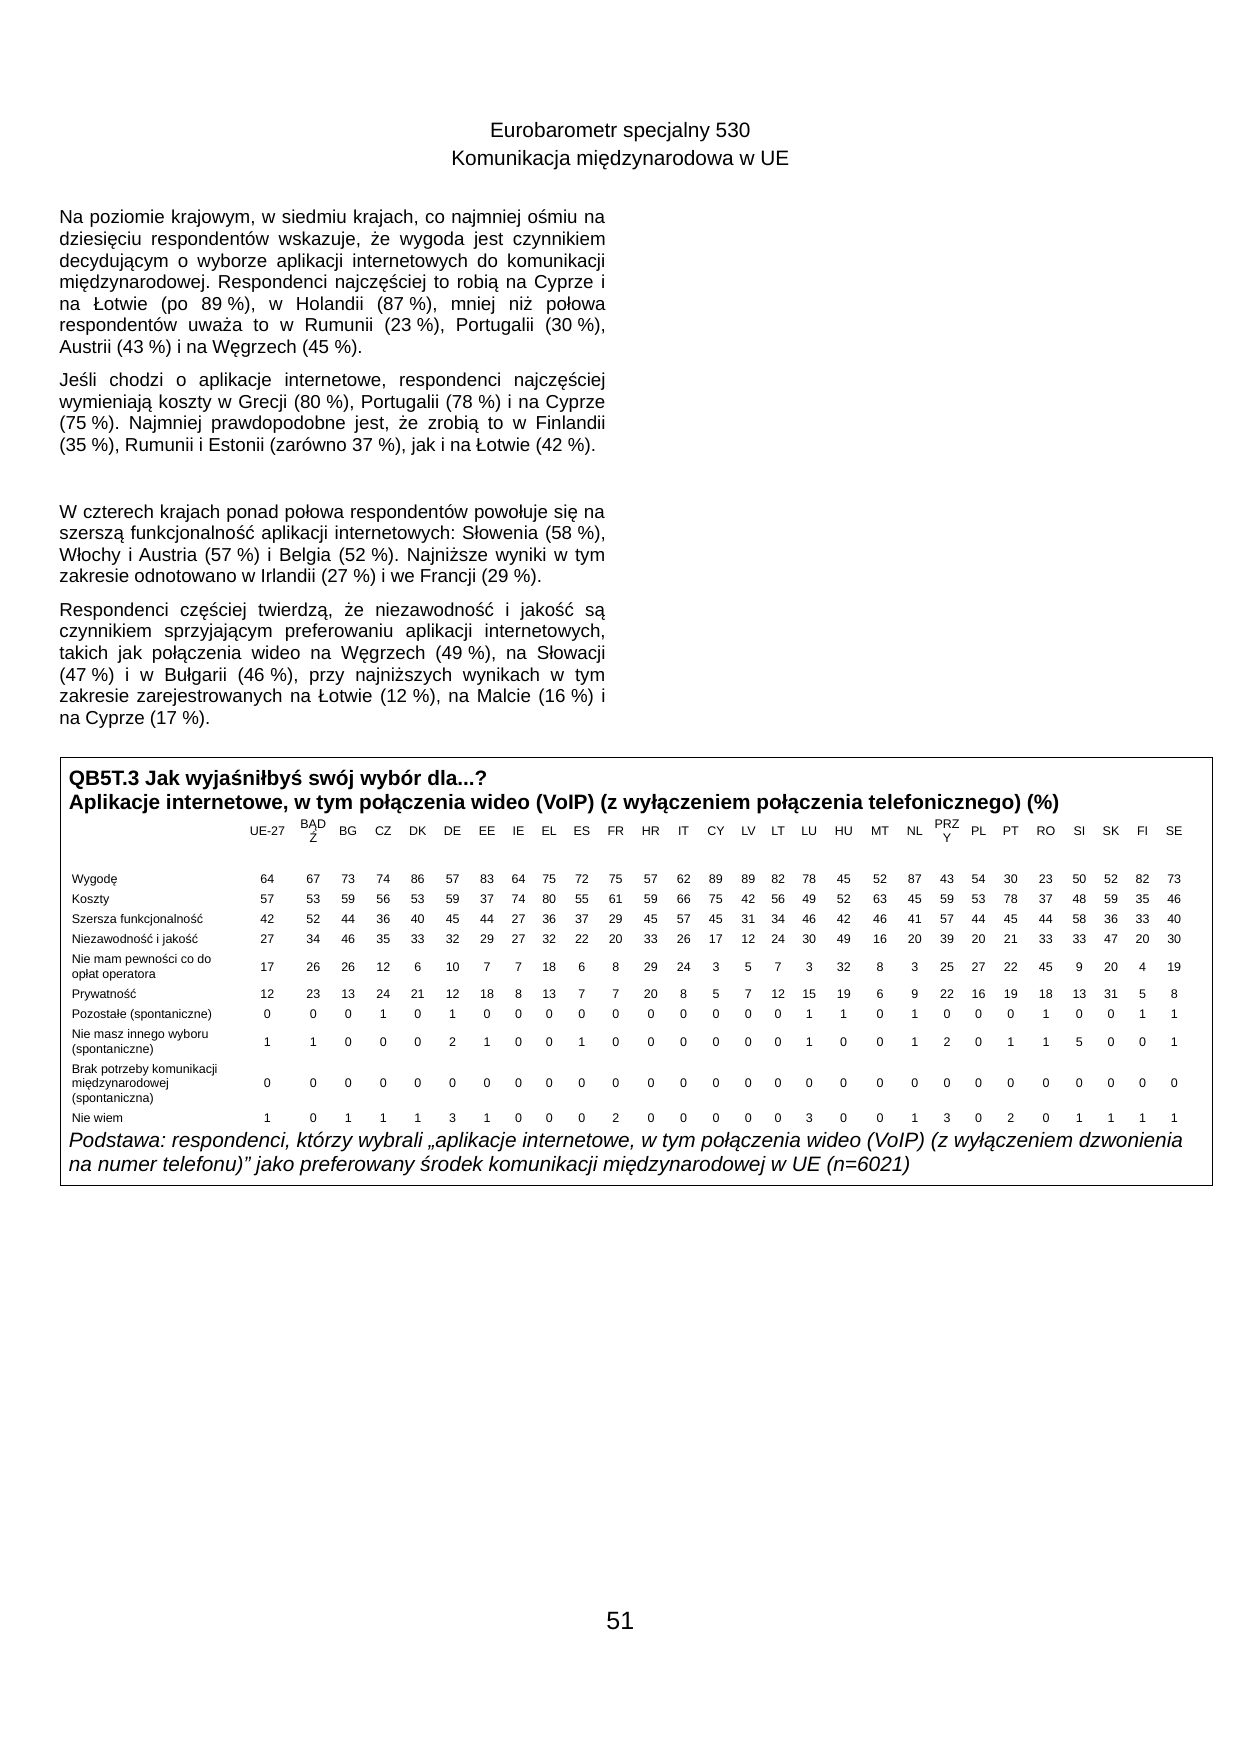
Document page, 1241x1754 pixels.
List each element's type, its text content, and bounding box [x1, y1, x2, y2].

table_cell 5 [698, 984, 733, 1004]
table_cell 0 [963, 1059, 994, 1108]
table_cell [633, 848, 669, 868]
table_cell Prywatność [69, 984, 238, 1004]
table_cell 30 [994, 869, 1027, 889]
table_cell 20 [898, 929, 931, 949]
table_cell Wygodę [69, 869, 238, 889]
table_cell 67 [296, 869, 330, 889]
table_cell 12 [733, 929, 763, 949]
table_cell [862, 848, 898, 868]
table_cell 24 [763, 929, 793, 949]
table_cell 80 [533, 889, 565, 909]
table_cell 3 [435, 1108, 470, 1128]
table_cell 59 [330, 889, 366, 909]
table_cell 9 [1064, 949, 1094, 984]
table_cell [238, 848, 296, 868]
table_cell 2 [931, 1024, 962, 1059]
table_cell [931, 848, 962, 868]
table_cell 0 [330, 1059, 366, 1108]
table_header LV [733, 814, 763, 848]
table_cell 6 [565, 949, 598, 984]
table_cell 0 [698, 1108, 733, 1128]
table_cell 82 [1128, 869, 1157, 889]
text Na poziomie krajowym, w siedmiu krajach, co najmniej ośmiu na dziesięciu respondentów wskazuje, że wygoda jest czynnikiem decydującym o wyborze aplikacji internetowych do komunikacji międzynarodowej. Respondenci najczęściej to robią na Cyprze i na Łotwie (po 89 %), w Holandii (87 %), mniej niż połowa respondentów uważa to w Rumunii (23 %), Portugalii (30 %), Austrii (43 %) i na Węgrzech (45 %). [59, 206, 605, 357]
table_cell 43 [931, 869, 962, 889]
table_cell 1 [565, 1024, 598, 1059]
table_cell 8 [504, 984, 533, 1004]
table_cell 0 [793, 1059, 825, 1108]
table_cell 7 [599, 984, 632, 1004]
text Jeśli chodzi o aplikacje internetowe, respondenci najczęściej wymieniają koszty w Grecji (80 %), Portugalii (78 %) i na Cyprze (75 %). Najmniej prawdopodobne jest, że zrobią to w Finlandii (35 %), Rumunii i Estonii (zarówno 37 %), jak i na Łotwie (42 %). [59, 369, 605, 455]
table_cell 26 [330, 949, 366, 984]
table_cell 1 [1157, 1024, 1191, 1059]
table_cell 0 [1128, 1024, 1157, 1059]
table_cell 0 [669, 1024, 698, 1059]
table_cell 57 [633, 869, 669, 889]
table_cell 62 [669, 869, 698, 889]
table_cell 40 [1157, 909, 1191, 929]
table_cell [1064, 848, 1094, 868]
table_cell 41 [898, 909, 931, 929]
table_cell 12 [435, 984, 470, 1004]
table_cell 7 [763, 949, 793, 984]
table_cell 6 [400, 949, 435, 984]
table_cell 0 [633, 1004, 669, 1024]
table_cell 0 [825, 1024, 862, 1059]
table_cell 1 [470, 1024, 504, 1059]
table_cell 52 [296, 909, 330, 929]
table_cell 8 [669, 984, 698, 1004]
table_header BĄDŹ [296, 814, 330, 848]
table_cell 33 [400, 929, 435, 949]
table_cell 1 [238, 1108, 296, 1128]
table_cell 37 [470, 889, 504, 909]
table_cell 44 [470, 909, 504, 929]
table_cell 75 [599, 869, 632, 889]
table_cell 1 [1094, 1108, 1128, 1128]
table_cell 27 [504, 909, 533, 929]
table_cell 0 [565, 1004, 598, 1024]
table_cell 3 [698, 949, 733, 984]
table_header ES [565, 814, 598, 848]
table_cell 0 [1094, 1024, 1128, 1059]
table_cell [698, 848, 733, 868]
table_cell 29 [599, 909, 632, 929]
table_cell 7 [565, 984, 598, 1004]
table_cell 1 [1128, 1004, 1157, 1024]
table_cell [470, 848, 504, 868]
table_cell 59 [435, 889, 470, 909]
table_cell 29 [633, 949, 669, 984]
table_cell 0 [862, 1059, 898, 1108]
table_header UE-27 [238, 814, 296, 848]
table_cell 36 [533, 909, 565, 929]
table_cell 74 [504, 889, 533, 909]
table_cell [504, 848, 533, 868]
table_cell 32 [533, 929, 565, 949]
table_cell 29 [470, 929, 504, 949]
table_cell 33 [1064, 929, 1094, 949]
table_header BG [330, 814, 366, 848]
table_cell 0 [669, 1059, 698, 1108]
table_header CZ [366, 814, 400, 848]
table_header FR [599, 814, 632, 848]
table_cell 72 [565, 869, 598, 889]
table_cell 7 [504, 949, 533, 984]
table_cell 52 [862, 869, 898, 889]
table_cell [763, 848, 793, 868]
table_cell 1 [238, 1024, 296, 1059]
table_header IE [504, 814, 533, 848]
table_cell 0 [825, 1108, 862, 1128]
table_cell 2 [994, 1108, 1027, 1128]
table_cell 45 [698, 909, 733, 929]
table_header SE [1157, 814, 1191, 848]
table_cell 0 [400, 1059, 435, 1108]
text Podstawa: respondenci, którzy wybrali „aplikacje internetowe, w tym połączenia wideo (VoIP) (z wyłączeniem dzwonienia na numer telefonu)” jako preferowany środek komunikacji międzynarodowej w UE (n=6021) [69, 1128, 1203, 1176]
table_cell 46 [793, 909, 825, 929]
table_cell 0 [698, 1024, 733, 1059]
table_cell 82 [763, 869, 793, 889]
table_cell 22 [565, 929, 598, 949]
table_cell 63 [862, 889, 898, 909]
table_cell 6 [862, 984, 898, 1004]
table_cell 0 [296, 1004, 330, 1024]
table_cell 8 [1157, 984, 1191, 1004]
table_header FI [1128, 814, 1157, 848]
table_cell 45 [1027, 949, 1064, 984]
table_cell 1 [1128, 1108, 1157, 1128]
table_cell 44 [1027, 909, 1064, 929]
table_cell 8 [599, 949, 632, 984]
table_cell 45 [825, 869, 862, 889]
table_cell 20 [963, 929, 994, 949]
table_header [69, 814, 238, 848]
table_cell 0 [330, 1024, 366, 1059]
table_cell 0 [698, 1004, 733, 1024]
table_cell 19 [825, 984, 862, 1004]
table_cell 44 [963, 909, 994, 929]
table_cell 33 [633, 929, 669, 949]
table_cell 87 [898, 869, 931, 889]
table_cell 27 [238, 929, 296, 949]
table_cell 0 [633, 1024, 669, 1059]
table_cell 0 [565, 1108, 598, 1128]
table_header EL [533, 814, 565, 848]
table_cell Brak potrzeby komunikacji międzynarodowej (spontaniczna) [69, 1059, 238, 1108]
table_cell 36 [1094, 909, 1128, 929]
table_cell Niezawodność i jakość [69, 929, 238, 949]
table_cell 58 [1064, 909, 1094, 929]
table_header EE [470, 814, 504, 848]
table_cell 0 [862, 1004, 898, 1024]
table_cell 13 [1064, 984, 1094, 1004]
table_cell 1 [400, 1108, 435, 1128]
table_cell 5 [733, 949, 763, 984]
table_cell 0 [238, 1059, 296, 1108]
table_header LU [793, 814, 825, 848]
table_cell 0 [400, 1024, 435, 1059]
table_cell 0 [565, 1059, 598, 1108]
table_cell 32 [825, 949, 862, 984]
table_header PRZY [931, 814, 962, 848]
table_cell 0 [763, 1108, 793, 1128]
table_cell 39 [931, 929, 962, 949]
table_cell 47 [1094, 929, 1128, 949]
table_cell 83 [470, 869, 504, 889]
table_header SI [1064, 814, 1094, 848]
table_cell 0 [633, 1059, 669, 1108]
table_cell 27 [504, 929, 533, 949]
table_cell 0 [733, 1024, 763, 1059]
text Respondenci częściej twierdzą, że niezawodność i jakość są czynnikiem sprzyjającym preferowaniu aplikacji internetowych, takich jak połączenia wideo na Węgrzech (49 %), na Słowacji (47 %) i w Bułgarii (46 %), przy najniższych wynikach w tym zakresie zarejestrowanych na Łotwie (12 %), na Malcie (16 %) i na Cyprze (17 %). [59, 599, 605, 728]
table_cell 20 [599, 929, 632, 949]
table_cell [825, 848, 862, 868]
table_cell 46 [330, 929, 366, 949]
table_cell 2 [435, 1024, 470, 1059]
table_cell 0 [963, 1024, 994, 1059]
table_cell 42 [733, 889, 763, 909]
table_cell 45 [435, 909, 470, 929]
table_header DE [435, 814, 470, 848]
table_cell 18 [1027, 984, 1064, 1004]
table_cell 12 [763, 984, 793, 1004]
table_cell 45 [898, 889, 931, 909]
table_cell 0 [599, 1004, 632, 1024]
table_cell 0 [733, 1108, 763, 1128]
table_cell 37 [565, 909, 598, 929]
table_cell 22 [931, 984, 962, 1004]
table_cell 0 [533, 1004, 565, 1024]
table_cell 57 [238, 889, 296, 909]
table_cell 20 [1128, 929, 1157, 949]
table_cell 35 [366, 929, 400, 949]
table_cell 0 [1094, 1059, 1128, 1108]
table_cell 74 [366, 869, 400, 889]
table_header MT [862, 814, 898, 848]
table_cell 0 [763, 1004, 793, 1024]
table_cell 7 [733, 984, 763, 1004]
table_cell 0 [633, 1108, 669, 1128]
table_cell 34 [763, 909, 793, 929]
table_cell [330, 848, 366, 868]
table_cell 32 [435, 929, 470, 949]
table_cell 37 [1027, 889, 1064, 909]
table_cell 0 [504, 1059, 533, 1108]
table_cell 52 [825, 889, 862, 909]
table_header PT [994, 814, 1027, 848]
table_cell 31 [1094, 984, 1128, 1004]
table_cell 1 [1027, 1024, 1064, 1059]
table_header PL [963, 814, 994, 848]
table_cell 0 [599, 1024, 632, 1059]
table_cell 64 [504, 869, 533, 889]
table_cell 45 [633, 909, 669, 929]
table_cell 1 [898, 1004, 931, 1024]
table_cell 20 [1094, 949, 1128, 984]
table_cell 66 [669, 889, 698, 909]
table_cell 54 [963, 869, 994, 889]
table_cell 89 [698, 869, 733, 889]
table_cell 16 [963, 984, 994, 1004]
table_cell 57 [669, 909, 698, 929]
table_cell 7 [470, 949, 504, 984]
table_cell 18 [533, 949, 565, 984]
table_cell [296, 848, 330, 868]
table_cell 0 [669, 1108, 698, 1128]
table_header DK [400, 814, 435, 848]
table_cell 10 [435, 949, 470, 984]
table_cell 86 [400, 869, 435, 889]
table_cell 0 [862, 1108, 898, 1128]
table_cell 42 [825, 909, 862, 929]
table_cell 0 [898, 1059, 931, 1108]
table_cell 0 [733, 1059, 763, 1108]
table_cell 20 [633, 984, 669, 1004]
table_header RO [1027, 814, 1064, 848]
table_cell 0 [533, 1024, 565, 1059]
table_cell 0 [733, 1004, 763, 1024]
table_cell 18 [470, 984, 504, 1004]
table_cell 12 [366, 949, 400, 984]
table_cell [898, 848, 931, 868]
table_cell Nie wiem [69, 1108, 238, 1128]
table_cell 1 [825, 1004, 862, 1024]
table_cell 59 [931, 889, 962, 909]
table_cell 34 [296, 929, 330, 949]
table_cell [599, 848, 632, 868]
table_cell 73 [1157, 869, 1191, 889]
table_cell [565, 848, 598, 868]
table_cell 9 [898, 984, 931, 1004]
table_cell 0 [763, 1059, 793, 1108]
table_cell 19 [1157, 949, 1191, 984]
table_cell 4 [1128, 949, 1157, 984]
table_cell 2 [599, 1108, 632, 1128]
table_cell 53 [296, 889, 330, 909]
table_cell 23 [1027, 869, 1064, 889]
table_cell 35 [1128, 889, 1157, 909]
table_cell 30 [793, 929, 825, 949]
table_cell 0 [533, 1059, 565, 1108]
table_header CY [698, 814, 733, 848]
table_cell 1 [898, 1108, 931, 1128]
text Aplikacje internetowe, w tym połączenia wideo (VoIP) (z wyłączeniem połączenia telefonicznego) (%) [69, 790, 1203, 814]
table_cell 45 [994, 909, 1027, 929]
table_cell 33 [1128, 909, 1157, 929]
table_cell 75 [698, 889, 733, 909]
table_cell [963, 848, 994, 868]
table_cell 0 [296, 1059, 330, 1108]
table_cell 0 [931, 1059, 962, 1108]
table_cell 78 [994, 889, 1027, 909]
table_cell 1 [793, 1004, 825, 1024]
table_cell 52 [1094, 869, 1128, 889]
table_cell 57 [931, 909, 962, 929]
table_cell 0 [1064, 1059, 1094, 1108]
table_header NL [898, 814, 931, 848]
table_cell 53 [400, 889, 435, 909]
table_header HR [633, 814, 669, 848]
table_cell 49 [825, 929, 862, 949]
table_cell 48 [1064, 889, 1094, 909]
table_cell [1157, 848, 1191, 868]
table_cell 0 [1027, 1059, 1064, 1108]
table_cell 1 [435, 1004, 470, 1024]
table_cell 12 [238, 984, 296, 1004]
table_cell Nie mam pewności co do opłat operatora [69, 949, 238, 984]
table_header HU [825, 814, 862, 848]
table_cell 0 [931, 1004, 962, 1024]
table_cell 5 [1064, 1024, 1094, 1059]
table_cell 16 [862, 929, 898, 949]
table_cell 15 [793, 984, 825, 1004]
table_cell [1128, 848, 1157, 868]
table_cell 0 [238, 1004, 296, 1024]
table_cell 0 [669, 1004, 698, 1024]
table_cell 21 [400, 984, 435, 1004]
table_cell 3 [793, 949, 825, 984]
table_header SK [1094, 814, 1128, 848]
table_cell 57 [435, 869, 470, 889]
table_cell 21 [994, 929, 1027, 949]
table_cell 0 [366, 1024, 400, 1059]
table_cell [994, 848, 1027, 868]
table_cell 1 [1157, 1108, 1191, 1128]
table_cell 1 [366, 1004, 400, 1024]
table_cell 0 [698, 1059, 733, 1108]
table_cell 25 [931, 949, 962, 984]
table_cell 30 [1157, 929, 1191, 949]
table_cell 1 [330, 1108, 366, 1128]
table_cell 40 [400, 909, 435, 929]
table_cell [1027, 848, 1064, 868]
table_cell 0 [504, 1024, 533, 1059]
table_cell 24 [669, 949, 698, 984]
table_cell 42 [238, 909, 296, 929]
table_cell Koszty [69, 889, 238, 909]
table_cell 1 [366, 1108, 400, 1128]
table_cell 0 [763, 1024, 793, 1059]
table_cell 53 [963, 889, 994, 909]
table_cell 19 [994, 984, 1027, 1004]
table_cell Pozostałe (spontaniczne) [69, 1004, 238, 1024]
table_cell 0 [400, 1004, 435, 1024]
table_cell 0 [599, 1059, 632, 1108]
table_cell 1 [898, 1024, 931, 1059]
table_cell 0 [533, 1108, 565, 1128]
table_cell 61 [599, 889, 632, 909]
table_cell 3 [898, 949, 931, 984]
text W czterech krajach ponad połowa respondentów powołuje się na szerszą funkcjonalność aplikacji internetowych: Słowenia (58 %), Włochy i Austria (57 %) i Belgia (52 %). Najniższe wyniki w tym zakresie odnotowano w Irlandii (27 %) i we Francji (29 %). [59, 501, 605, 587]
table_cell 31 [733, 909, 763, 929]
table_cell 0 [504, 1108, 533, 1128]
table_cell 1 [793, 1024, 825, 1059]
table_cell 3 [931, 1108, 962, 1128]
table_header LT [763, 814, 793, 848]
table_cell 1 [1157, 1004, 1191, 1024]
table_cell [669, 848, 698, 868]
table_cell 33 [1027, 929, 1064, 949]
table_cell [435, 848, 470, 868]
table_cell 44 [330, 909, 366, 929]
table_cell 17 [698, 929, 733, 949]
table_cell 26 [669, 929, 698, 949]
table_cell 0 [470, 1059, 504, 1108]
table_cell 3 [793, 1108, 825, 1128]
table_cell 73 [330, 869, 366, 889]
table_cell 56 [763, 889, 793, 909]
table_cell 64 [238, 869, 296, 889]
table_cell [1094, 848, 1128, 868]
table_cell [69, 848, 238, 868]
table_cell 1 [1027, 1004, 1064, 1024]
table_cell 0 [470, 1004, 504, 1024]
table_cell 23 [296, 984, 330, 1004]
table_cell 24 [366, 984, 400, 1004]
table_cell 8 [862, 949, 898, 984]
table_header IT [669, 814, 698, 848]
table_cell 49 [793, 889, 825, 909]
table_cell 56 [366, 889, 400, 909]
table_cell 5 [1128, 984, 1157, 1004]
table_cell 13 [533, 984, 565, 1004]
table_cell 0 [1157, 1059, 1191, 1108]
table_cell 1 [296, 1024, 330, 1059]
table_cell 59 [1094, 889, 1128, 909]
table_cell 27 [963, 949, 994, 984]
table_cell 13 [330, 984, 366, 1004]
table_cell [793, 848, 825, 868]
text QB5T.3 Jak wyjaśniłbyś swój wybór dla...? [69, 766, 1203, 790]
table_cell [733, 848, 763, 868]
table_cell 75 [533, 869, 565, 889]
table_cell 0 [1094, 1004, 1128, 1024]
table_cell 89 [733, 869, 763, 889]
table_cell 46 [1157, 889, 1191, 909]
table_cell 1 [994, 1024, 1027, 1059]
table_cell 0 [1064, 1004, 1094, 1024]
table_cell 78 [793, 869, 825, 889]
table_cell 0 [366, 1059, 400, 1108]
table_cell 0 [1128, 1059, 1157, 1108]
table_cell 0 [994, 1059, 1027, 1108]
table_cell 0 [435, 1059, 470, 1108]
table_cell 46 [862, 909, 898, 929]
table_cell 0 [296, 1108, 330, 1128]
table_cell 1 [1064, 1108, 1094, 1128]
table_cell 22 [994, 949, 1027, 984]
table_cell 0 [825, 1059, 862, 1108]
table_cell 36 [366, 909, 400, 929]
table_cell [400, 848, 435, 868]
table_cell 0 [994, 1004, 1027, 1024]
table_cell 26 [296, 949, 330, 984]
table_cell 0 [862, 1024, 898, 1059]
table_cell 59 [633, 889, 669, 909]
table_cell 0 [504, 1004, 533, 1024]
table_cell 55 [565, 889, 598, 909]
table_cell 1 [470, 1108, 504, 1128]
table_cell 17 [238, 949, 296, 984]
table_cell 50 [1064, 869, 1094, 889]
table_cell [533, 848, 565, 868]
table_cell [366, 848, 400, 868]
table_cell 0 [1027, 1108, 1064, 1128]
table_cell Nie masz innego wyboru (spontaniczne) [69, 1024, 238, 1059]
table_cell Szersza funkcjonalność [69, 909, 238, 929]
table_cell 0 [963, 1108, 994, 1128]
table_cell 0 [963, 1004, 994, 1024]
table_cell 0 [330, 1004, 366, 1024]
